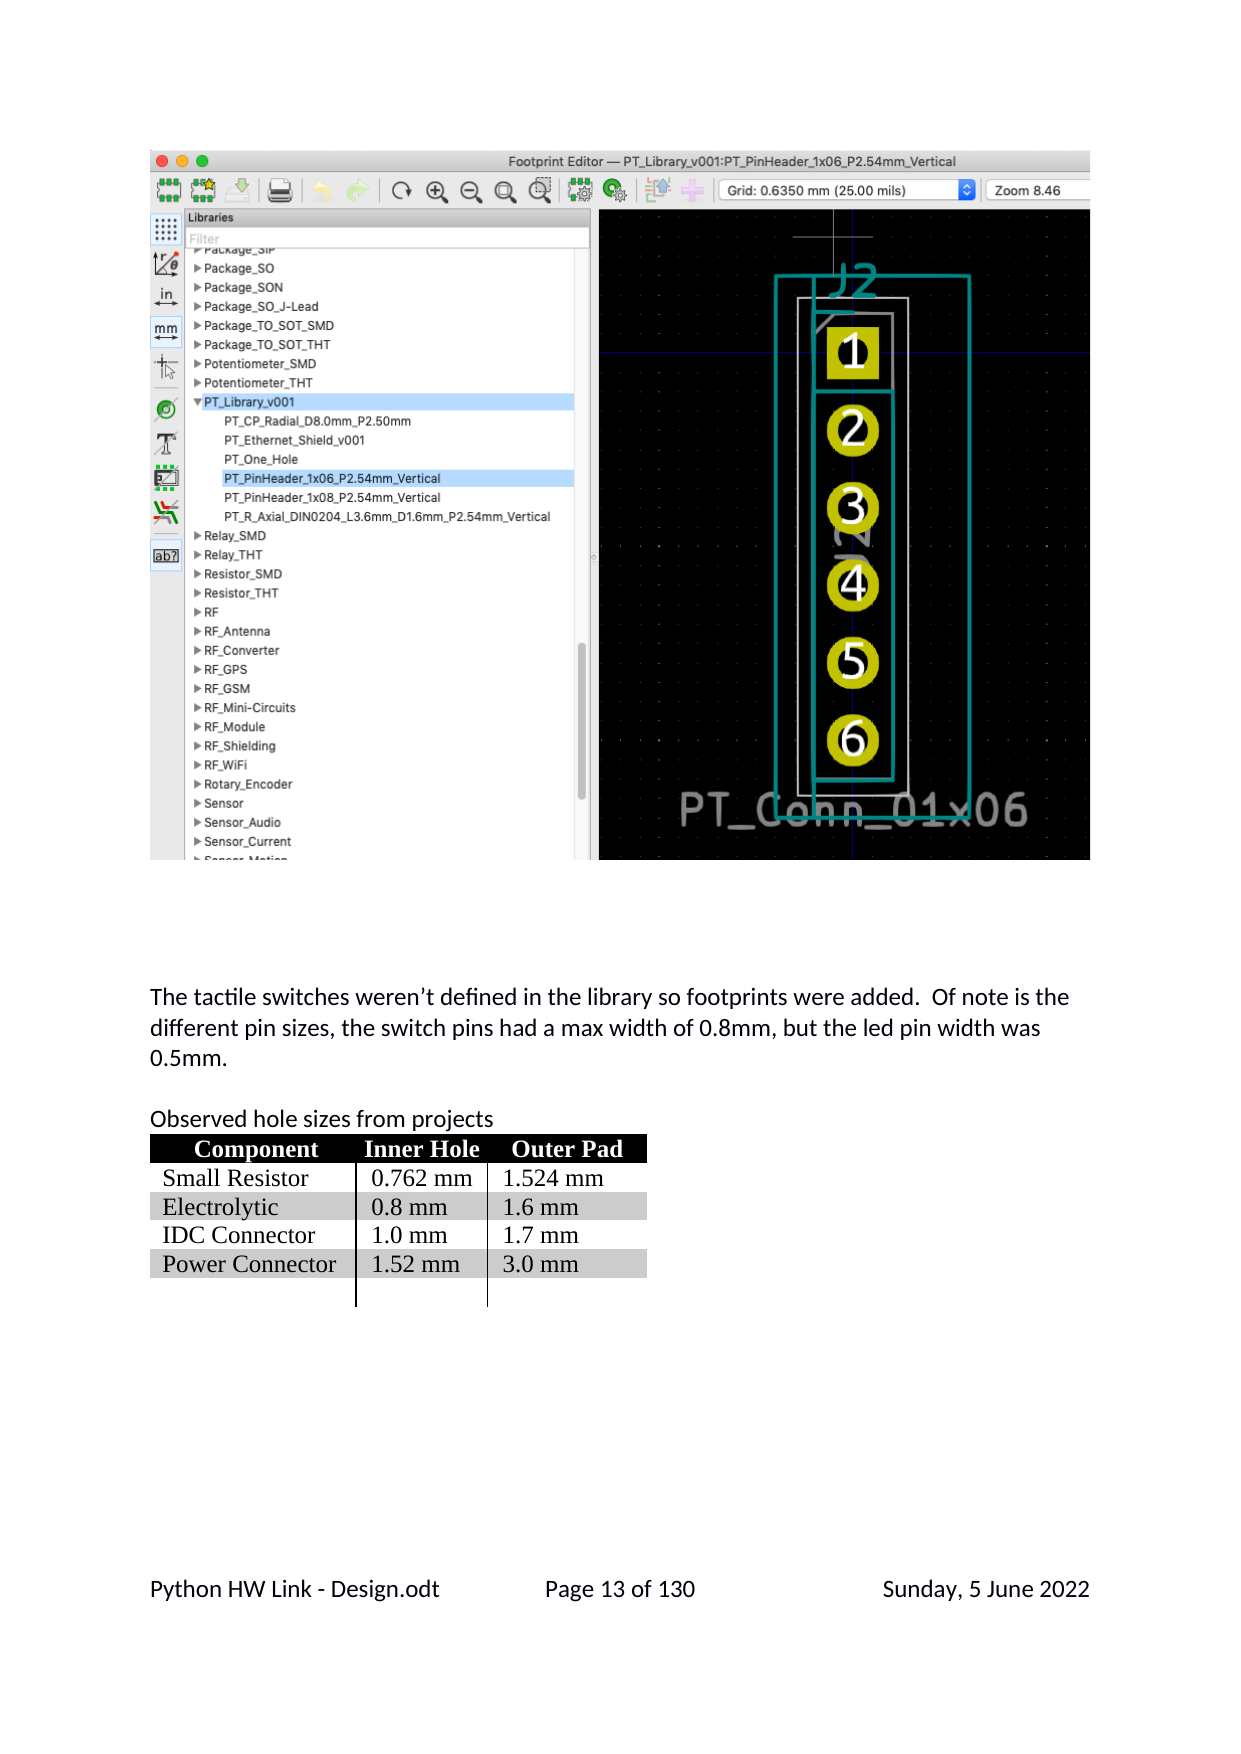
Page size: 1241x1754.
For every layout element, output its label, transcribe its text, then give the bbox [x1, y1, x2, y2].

table_header Outer Pad [488, 1134, 647, 1163]
picture [150, 150, 1091, 860]
table_cell Electrolytic [150, 1192, 355, 1220]
table_cell 1.6 mm [488, 1192, 647, 1220]
table_cell IDC Connector [150, 1220, 355, 1249]
table_cell Power Connector [150, 1249, 355, 1278]
table_cell 1.0 mm [357, 1220, 487, 1249]
table_cell 3.0 mm [488, 1249, 647, 1278]
table_cell 0.762 mm [357, 1163, 487, 1192]
table_cell [488, 1278, 647, 1307]
table_cell 1.524 mm [488, 1163, 647, 1192]
table_cell [150, 1278, 355, 1307]
table_cell Small Resistor [150, 1163, 355, 1192]
table_cell 1.52 mm [357, 1249, 487, 1278]
table_header Component [150, 1134, 355, 1163]
text The tactile switches weren’t defined in the library so footprints were added. Of note is the different pin sizes, the switch pins had a max width of 0.8mm, but the led pin width was 0.5mm. [150, 981, 1090, 1073]
text Observed hole sizes from projects [150, 1103, 1090, 1134]
table_cell 0.8 mm [357, 1192, 487, 1220]
table_cell [357, 1278, 487, 1307]
table_cell 1.7 mm [488, 1220, 647, 1249]
table_header Inner Hole [357, 1134, 487, 1163]
